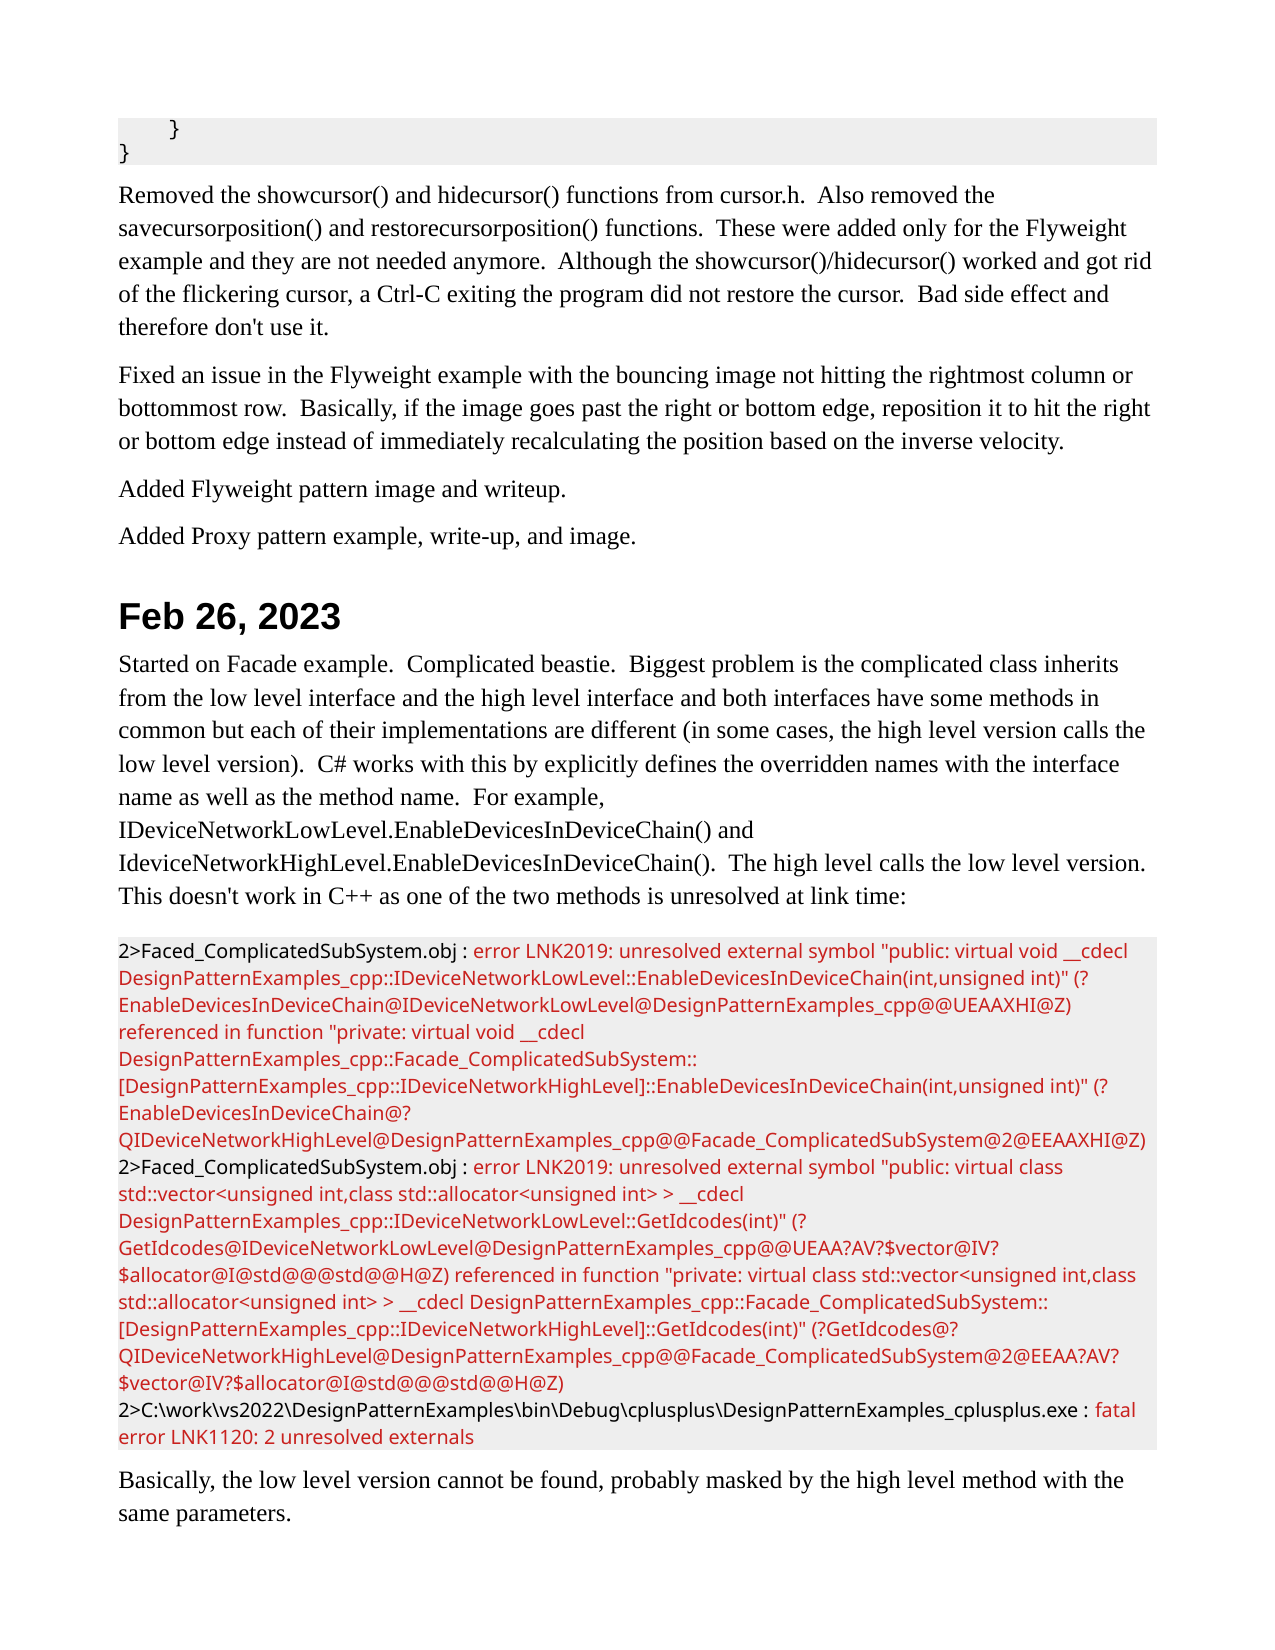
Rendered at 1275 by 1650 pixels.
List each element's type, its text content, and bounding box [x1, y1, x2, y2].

text 2>C:\work\vs2022\DesignPatternExamples\bin\Debug\cplusplus\DesignPatternExamples_cplusplus.exe : fatal error LNK1120: 2 unresolved externals [118, 1396, 1157, 1450]
text Started on Facade example. Complicated beastie. Biggest problem is the complicated class inherits from the low level interface and the high level interface and both interfaces have some methods in common but each of their implementations are different (in some cases, the high level version calls the low level version). C# works with this by explicitly defines the overridden names with the interface name as well as the method name. For example, IDeviceNetworkLowLevel.EnableDevicesInDeviceChain() and IdeviceNetworkHighLevel.EnableDevicesInDeviceChain(). The high level calls the low level version. This doesn't work in C++ as one of the two methods is unresolved at link time: [118, 649, 1157, 909]
text 2>Faced_ComplicatedSubSystem.obj : error LNK2019: unresolved external symbol "public: virtual class std::vector<unsigned int,class std::allocator<unsigned int> > __cdecl DesignPatternExamples_cpp::IDeviceNetworkLowLevel::GetIdcodes(int)" (?GetIdcodes@IDeviceNetworkLowLevel@DesignPatternExamples_cpp@@UEAA?AV?$vector@IV?$allocator@I@std@@@std@@H@Z) referenced in function "private: virtual class std::vector<unsigned int,class std::allocator<unsigned int> > __cdecl DesignPatternExamples_cpp::Facade_ComplicatedSubSystem::[DesignPatternExamples_cpp::IDeviceNetworkHighLevel]::GetIdcodes(int)" (?GetIdcodes@?QIDeviceNetworkHighLevel@DesignPatternExamples_cpp@@Facade_ComplicatedSubSystem@2@EEAA?AV?$vector@IV?$allocator@I@std@@@std@@H@Z) [118, 1153, 1157, 1396]
text Removed the showcursor() and hidecursor() functions from cursor.h. Also removed the savecursorposition() and restorecursorposition() functions. These were added only for the Flyweight example and they are not needed anymore. Although the showcursor()/hidecursor() worked and got rid of the flickering cursor, a Ctrl-C exiting the program did not restore the cursor. Bad side effect and therefore don't use it. [118, 180, 1157, 341]
text Basically, the low level version cannot be found, probably masked by the high level method with the same parameters. [118, 1465, 1157, 1527]
text Added Flyweight pattern image and writeup. [118, 474, 1157, 502]
subtitle Feb 26, 2023 [118, 594, 1157, 637]
text } [118, 142, 1157, 165]
text Added Proxy pattern example, write-up, and image. [118, 521, 1157, 550]
text Fixed an issue in the Flyweight example with the bouncing image not hitting the rightmost column or bottommost row. Basically, if the image goes past the right or bottom edge, reposition it to hit the right or bottom edge instead of immediately recalculating the position based on the inverse velocity. [118, 360, 1157, 455]
text 2>Faced_ComplicatedSubSystem.obj : error LNK2019: unresolved external symbol "public: virtual void __cdecl DesignPatternExamples_cpp::IDeviceNetworkLowLevel::EnableDevicesInDeviceChain(int,unsigned int)" (?EnableDevicesInDeviceChain@IDeviceNetworkLowLevel@DesignPatternExamples_cpp@@UEAAXHI@Z) referenced in function "private: virtual void __cdecl DesignPatternExamples_cpp::Facade_ComplicatedSubSystem::[DesignPatternExamples_cpp::IDeviceNetworkHighLevel]::EnableDevicesInDeviceChain(int,unsigned int)" (?EnableDevicesInDeviceChain@?QIDeviceNetworkHighLevel@DesignPatternExamples_cpp@@Facade_ComplicatedSubSystem@2@EEAAXHI@Z) [118, 937, 1157, 1153]
text } [118, 118, 1157, 142]
